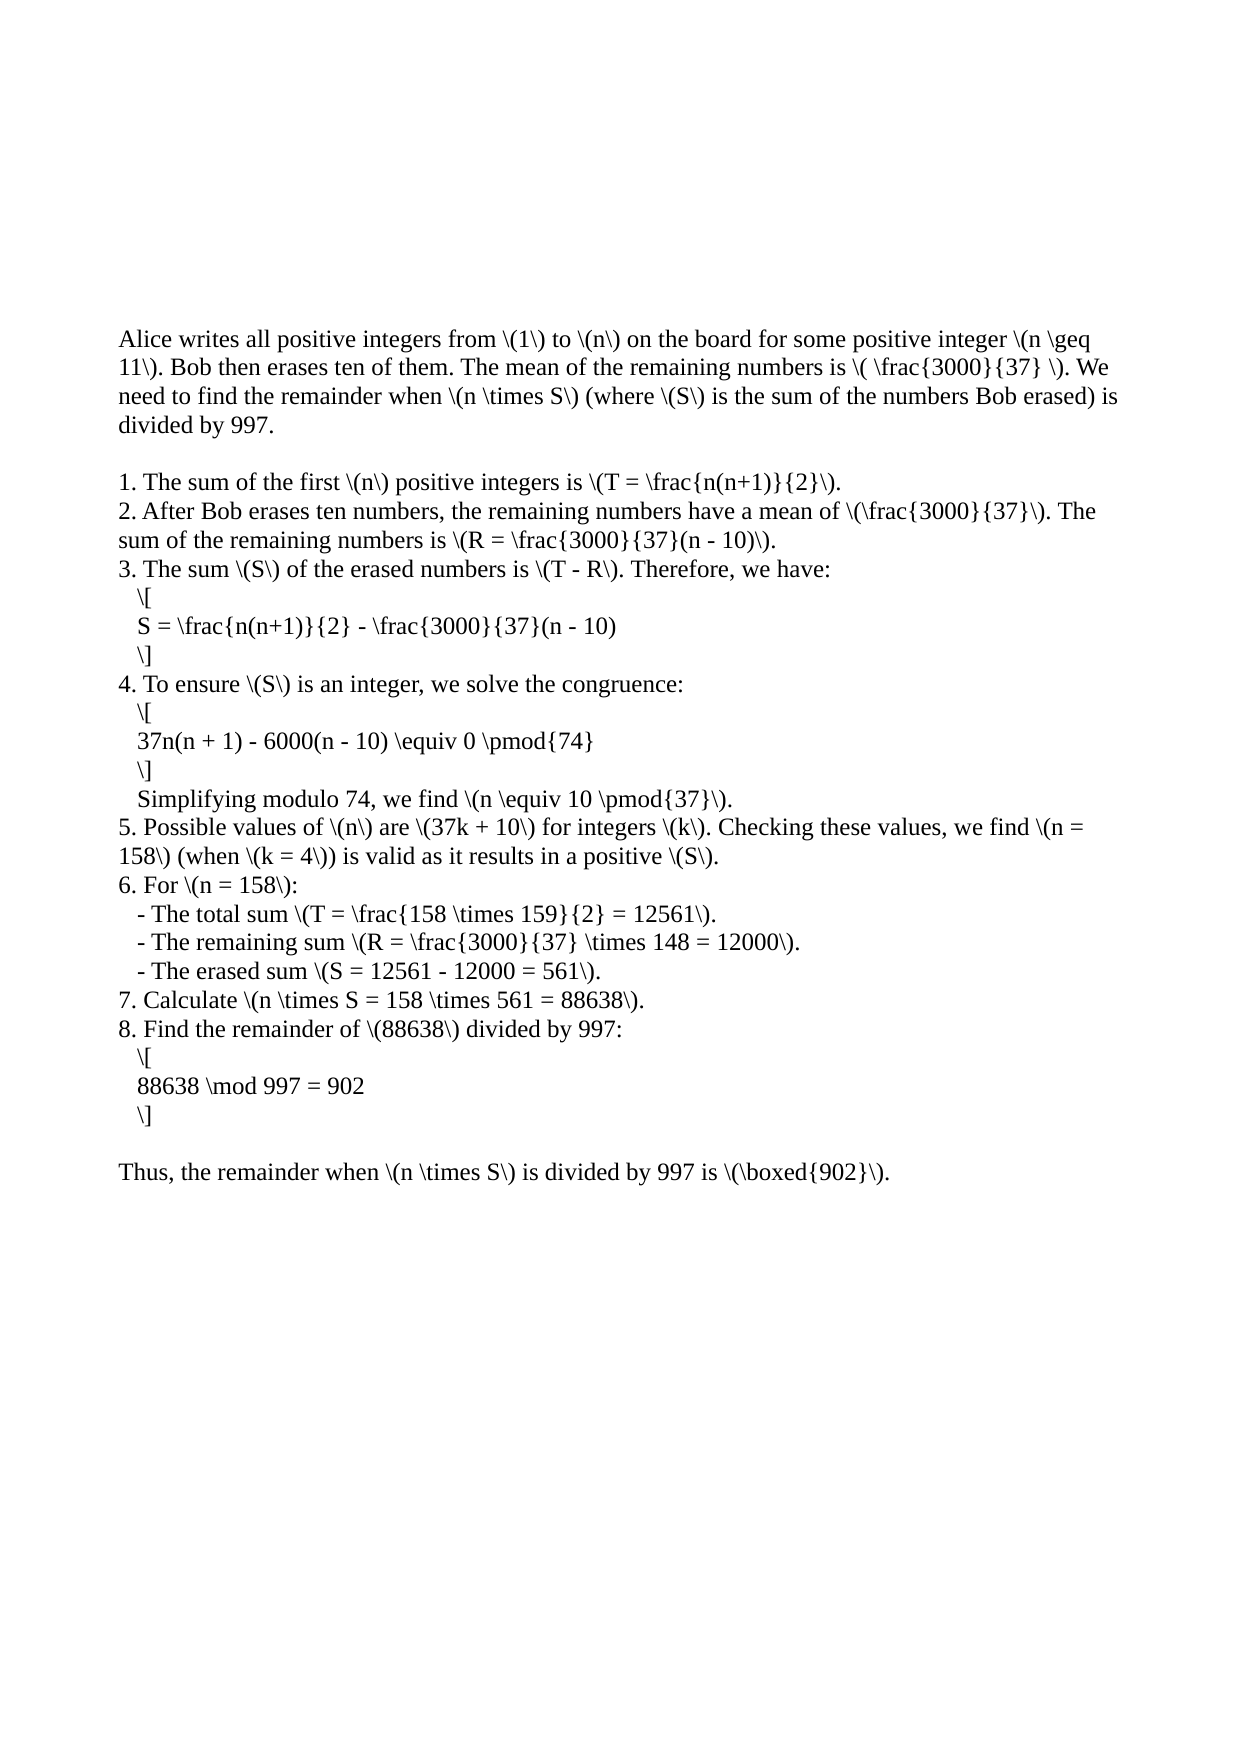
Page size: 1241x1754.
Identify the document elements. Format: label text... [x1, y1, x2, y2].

text 7. Calculate \(n \times S = 158 \times 561 = 88638\). [118, 985, 1122, 1014]
text \] [118, 755, 1122, 784]
text \[ [118, 697, 1122, 726]
text Thus, the remainder when \(n \times S\) is divided by 997 is \(\boxed{902}\). [118, 1157, 1122, 1186]
text 6. For \(n = 158\): [118, 870, 1122, 899]
text 8. Find the remainder of \(88638\) divided by 997: [118, 1014, 1122, 1042]
text 37n(n + 1) - 6000(n - 10) \equiv 0 \pmod{74} [118, 726, 1122, 755]
text S = \frac{n(n+1)}{2} - \frac{3000}{37}(n - 10) [118, 611, 1122, 640]
text 88638 \mod 997 = 902 [118, 1071, 1122, 1100]
text 1. The sum of the first \(n\) positive integers is \(T = \frac{n(n+1)}{2}\). [118, 467, 1122, 496]
text Simplifying modulo 74, we find \(n \equiv 10 \pmod{37}\). [118, 784, 1122, 812]
text 2. After Bob erases ten numbers, the remaining numbers have a mean of \(\frac{3000}{37}\). The sum of the remaining numbers is \(R = \frac{3000}{37}(n - 10)\). [118, 496, 1122, 554]
text \] [118, 1100, 1122, 1129]
text \[ [118, 1042, 1122, 1071]
text - The erased sum \(S = 12561 - 12000 = 561\). [118, 956, 1122, 985]
text 3. The sum \(S\) of the erased numbers is \(T - R\). Therefore, we have: [118, 554, 1122, 582]
text - The remaining sum \(R = \frac{3000}{37} \times 148 = 12000\). [118, 927, 1122, 956]
text 4. To ensure \(S\) is an integer, we solve the congruence: [118, 669, 1122, 697]
text Alice writes all positive integers from \(1\) to \(n\) on the board for some positive integer \(n \geq 11\). Bob then erases ten of them. The mean of the remaining numbers is \( \frac{3000}{37} \). We need to find the remainder when \(n \times S\) (where \(S\) is the sum of the numbers Bob erased) is divided by 997. [118, 324, 1122, 439]
text \] [118, 640, 1122, 669]
text 5. Possible values of \(n\) are \(37k + 10\) for integers \(k\). Checking these values, we find \(n = 158\) (when \(k = 4\)) is valid as it results in a positive \(S\). [118, 812, 1122, 870]
text \[ [118, 582, 1122, 611]
text - The total sum \(T = \frac{158 \times 159}{2} = 12561\). [118, 899, 1122, 927]
